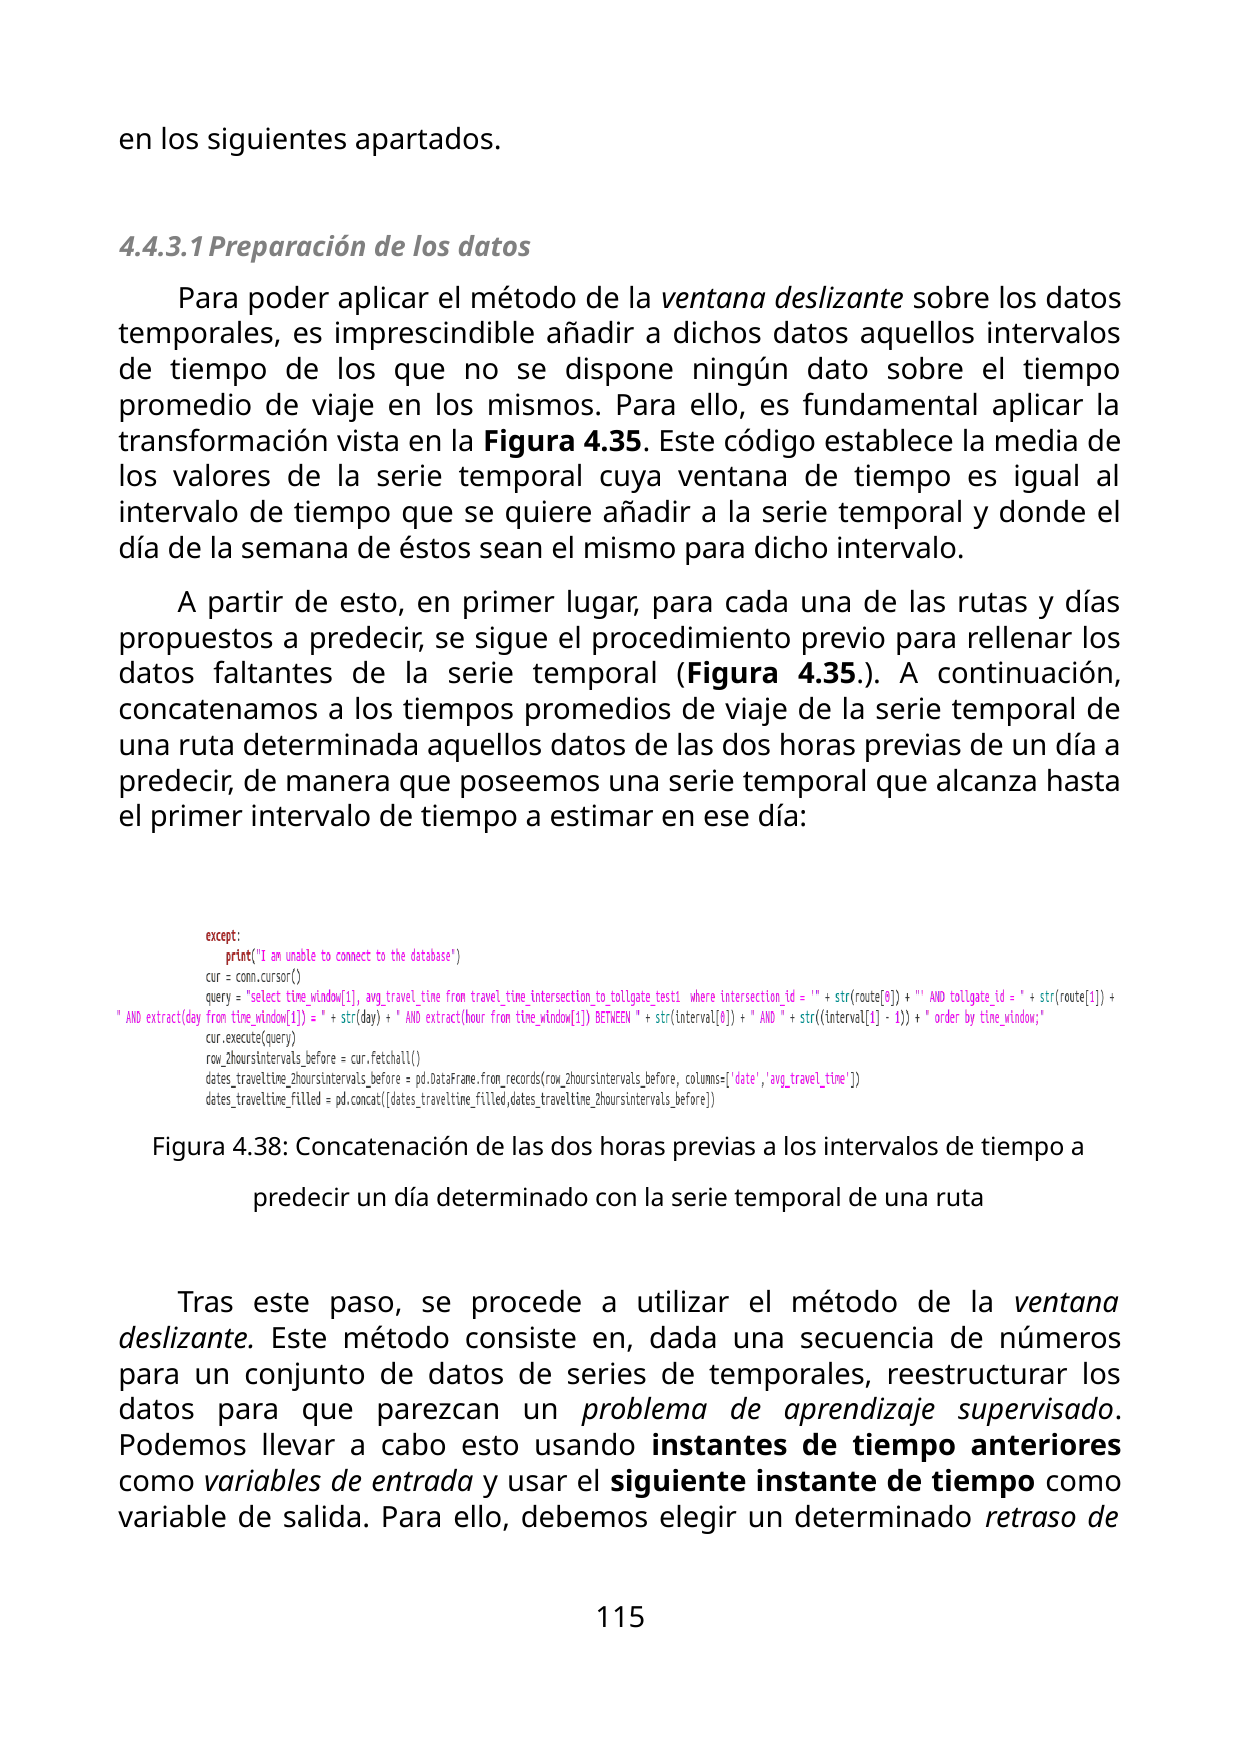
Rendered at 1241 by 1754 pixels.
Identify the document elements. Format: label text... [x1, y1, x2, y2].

text Para poder aplicar el método de la ventana deslizante sobre los datos temporales, es imprescindible añadir a dichos datos aquellos intervalos de tiempo de los que no se dispone ningún dato sobre el tiempo promedio de viaje en los mismos. Para ello, es fundamental aplicar la transformación vista en la Figura 4.35. Este código establece la media de los valores de la serie temporal cuya ventana de tiempo es igual al intervalo de tiempo que se quiere añadir a la serie temporal y donde el día de la semana de éstos sean el mismo para dicho intervalo. [118, 277, 1122, 567]
text Tras este paso, se procede a utilizar el método de la ventana deslizante. Este método consiste en, dada una secuencia de números para un conjunto de datos de series de temporales, reestructurar los datos para que parezcan un problema de aprendizaje supervisado. Podemos llevar a cabo esto usando instantes de tiempo anteriores como variables de entrada y usar el siguiente instante de tiempo como variable de salida. Para ello, debemos elegir un determinado retraso de [118, 1281, 1122, 1536]
text en los siguientes apartados. [118, 118, 1122, 158]
subtitle Preparación de los datos [119, 227, 1122, 264]
picture [116, 929, 1121, 1112]
text Figura 4.38: Concatenación de las dos horas previas a los intervalos de tiempo a predecir un día determinado con la serie temporal de una ruta [103, 1112, 1133, 1213]
text A partir de esto, en primer lugar, para cada una de las rutas y días propuestos a predecir, se sigue el procedimiento previo para rellenar los datos faltantes de la serie temporal (Figura 4.35.). A continuación, concatenamos a los tiempos promedios de viaje de la serie temporal de una ruta determinada aquellos datos de las dos horas previas de un día a predecir, de manera que poseemos una serie temporal que alcanza hasta el primer intervalo de tiempo a estimar en ese día: [118, 581, 1122, 835]
